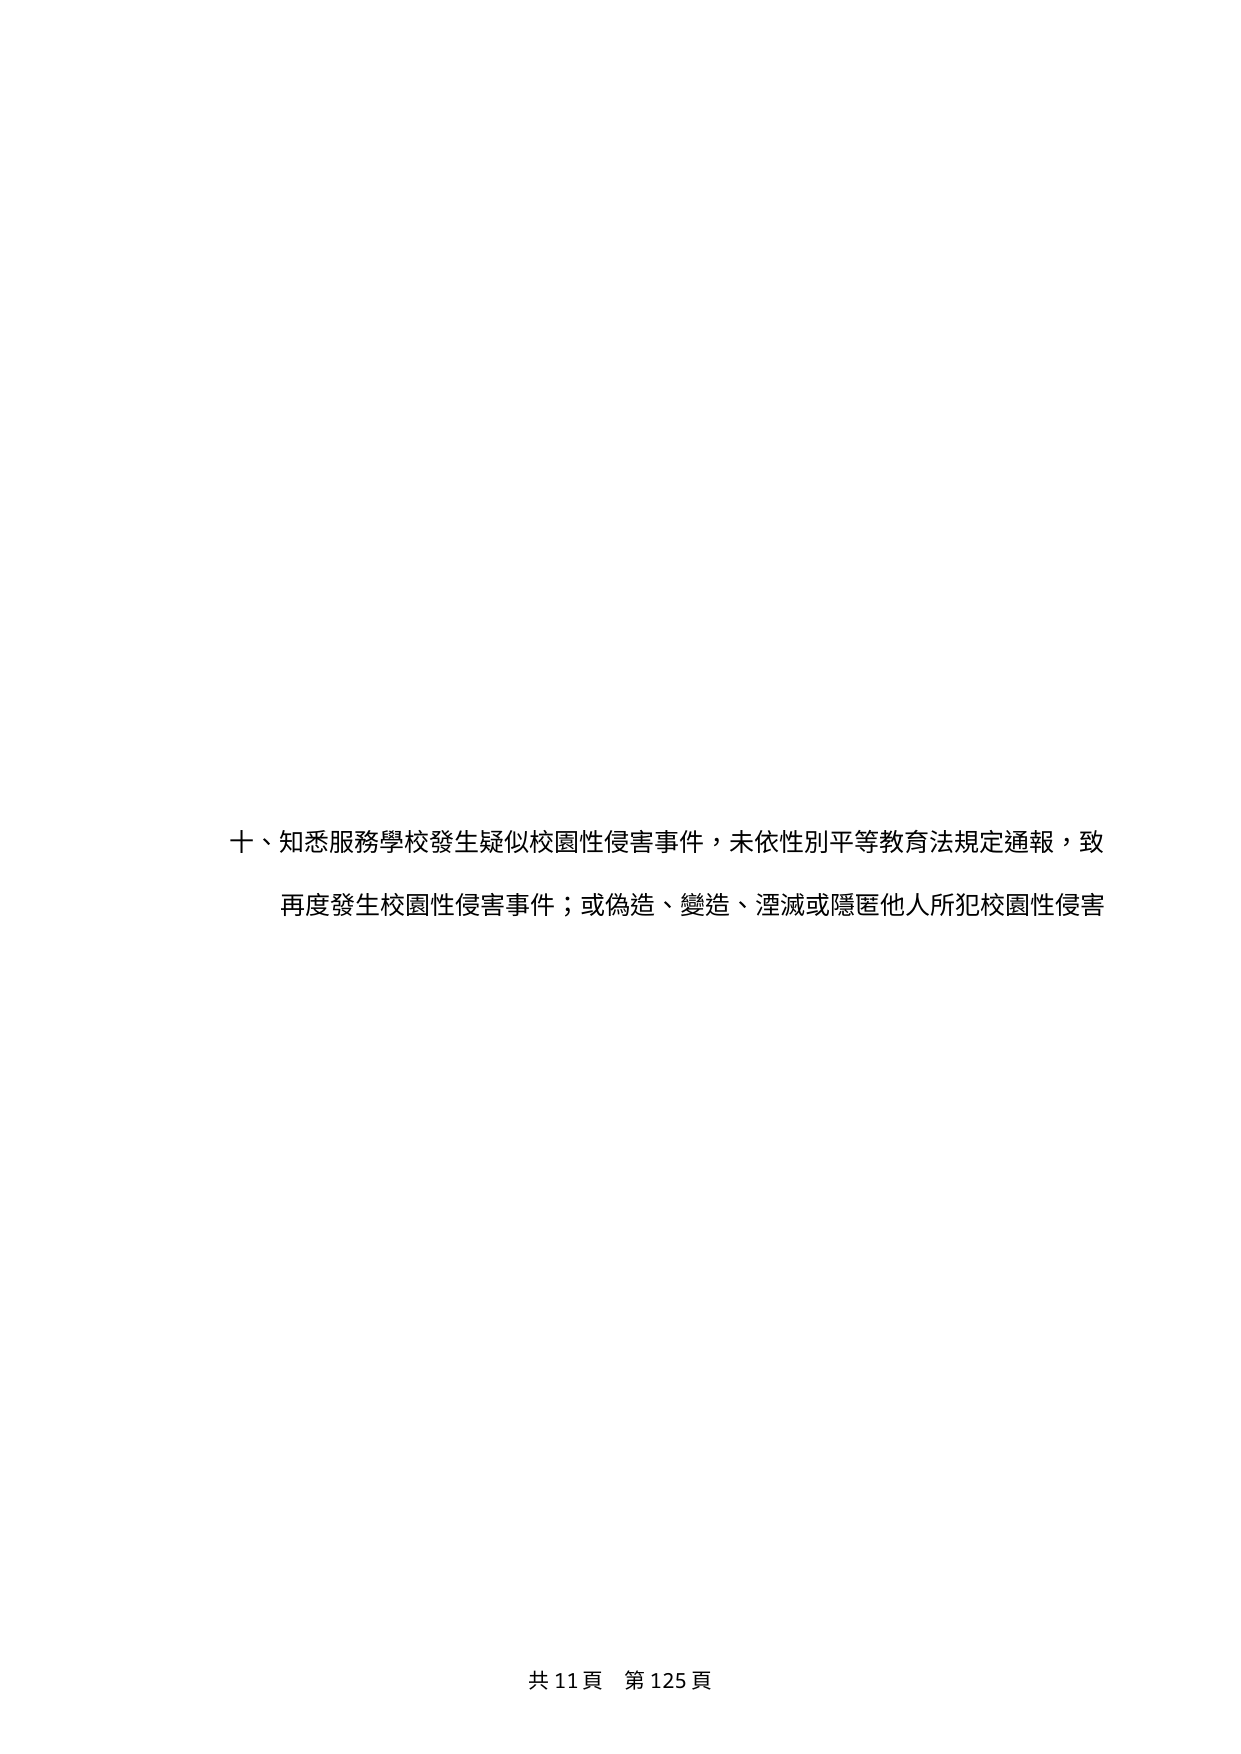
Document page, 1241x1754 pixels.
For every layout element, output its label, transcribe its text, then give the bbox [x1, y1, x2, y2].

text 十、知悉服務學校發生疑似校園性侵害事件，未依性別平等教育法規定通報，致再度發生校園性侵害事件；或偽造、變造、湮滅或隱匿他人所犯校園性侵害 [229, 799, 1122, 924]
